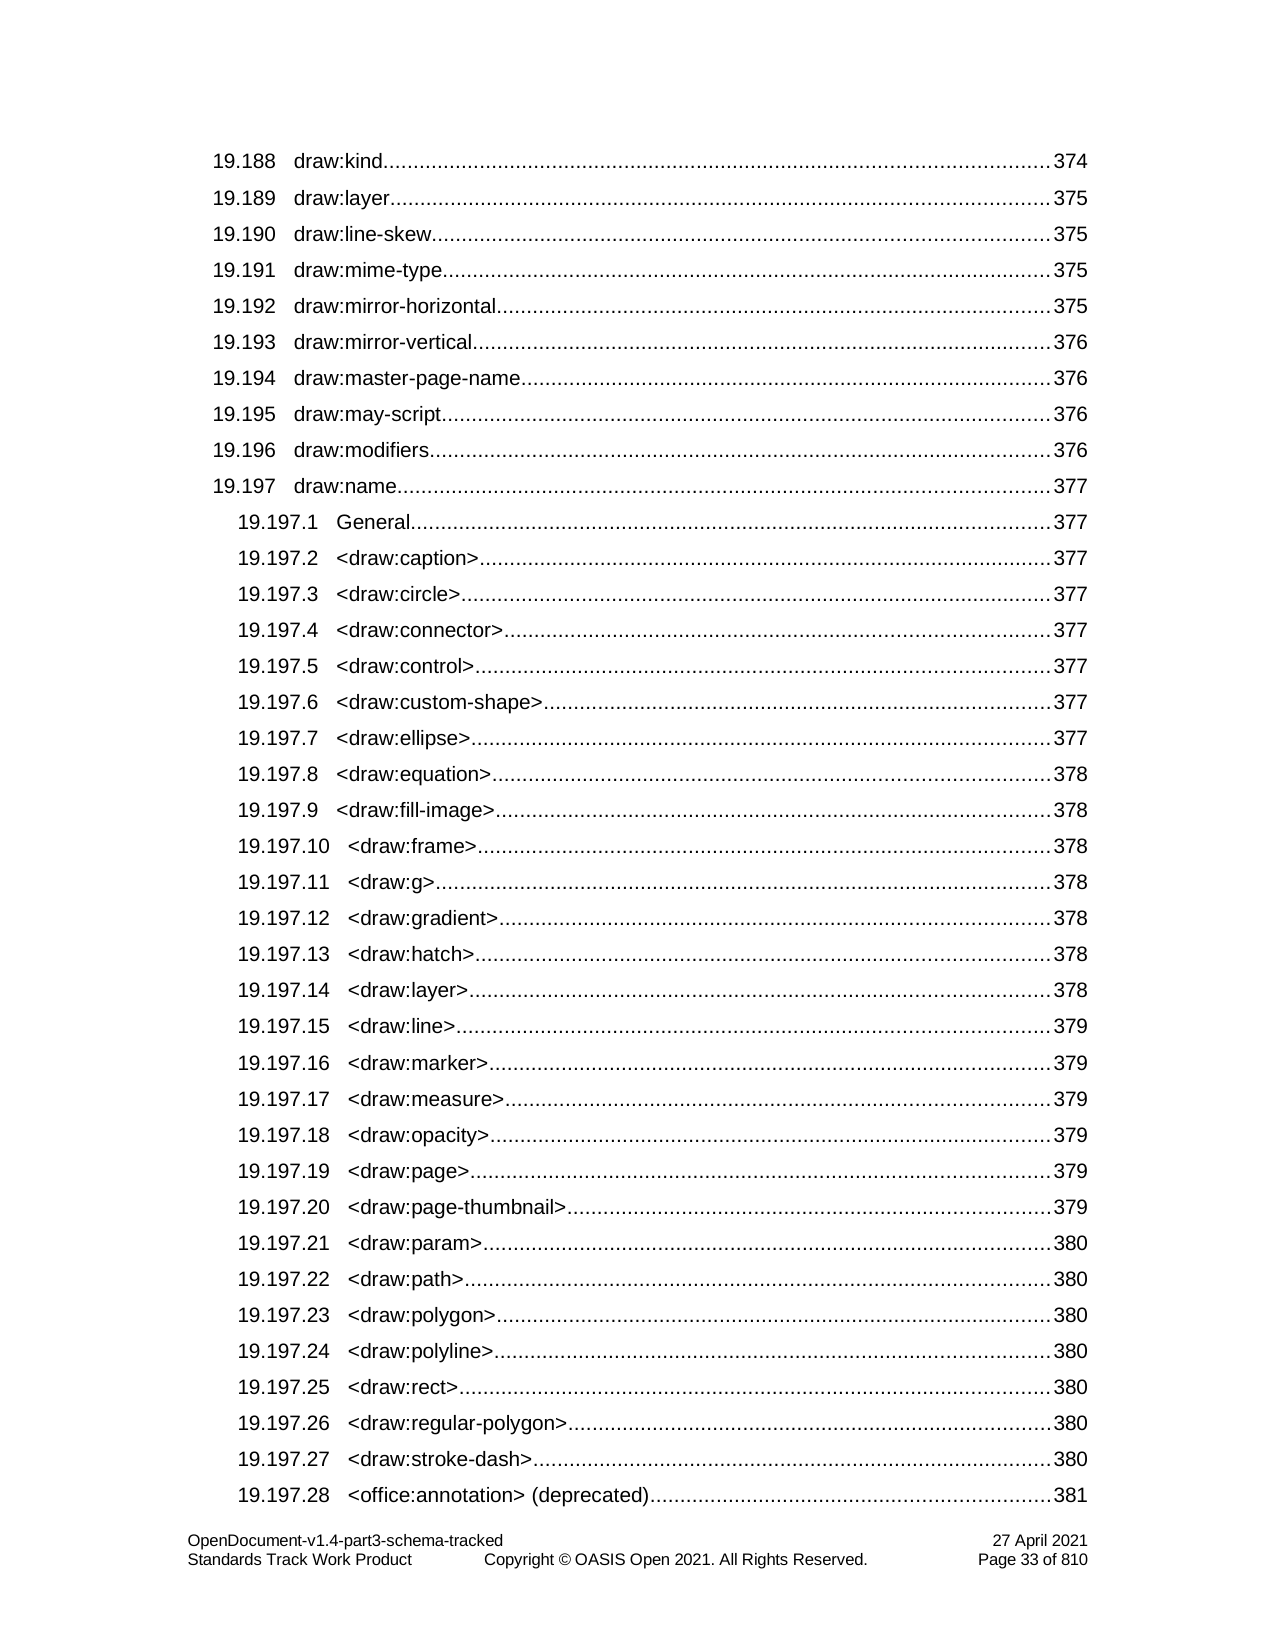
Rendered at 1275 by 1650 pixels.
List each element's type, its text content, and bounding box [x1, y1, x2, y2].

text 19.197.8 <draw:equation> 378 [237, 763, 1088, 786]
text 19.197.9 <draw:fill-image> 378 [237, 799, 1088, 822]
text 19.197.21 <draw:param> 380 [237, 1231, 1088, 1255]
text 19.197.6 <draw:custom-shape> 377 [237, 691, 1088, 714]
text 19.197.26 <draw:regular-polygon> 380 [237, 1411, 1088, 1435]
text 19.197 draw:name 377 [212, 474, 1088, 498]
text 19.197.12 <draw:gradient> 378 [237, 907, 1088, 930]
text 19.197.20 <draw:page-thumbnail> 379 [237, 1195, 1088, 1219]
text 19.197.27 <draw:stroke-dash> 380 [237, 1447, 1088, 1471]
text 19.189 draw:layer 375 [212, 186, 1088, 209]
text 19.193 draw:mirror-vertical 376 [212, 330, 1088, 354]
text 19.197.4 <draw:connector> 377 [237, 618, 1088, 642]
text 19.192 draw:mirror-horizontal 375 [212, 294, 1088, 318]
text 19.190 draw:line-skew 375 [212, 222, 1088, 246]
text 19.197.22 <draw:path> 380 [237, 1267, 1088, 1291]
text 19.197.19 <draw:page> 379 [237, 1159, 1088, 1183]
text 19.197.1 General 377 [237, 510, 1088, 534]
text 19.197.18 <draw:opacity> 379 [237, 1123, 1088, 1147]
text 19.197.28 <office:annotation> (deprecated) 381 [237, 1483, 1088, 1507]
text 19.197.13 <draw:hatch> 378 [237, 943, 1088, 966]
text 19.188 draw:kind 374 [212, 150, 1088, 173]
text 19.197.17 <draw:measure> 379 [237, 1087, 1088, 1111]
text 19.197.25 <draw:rect> 380 [237, 1375, 1088, 1399]
text 19.197.3 <draw:circle> 377 [237, 582, 1088, 606]
text 19.197.2 <draw:caption> 377 [237, 546, 1088, 570]
text 19.197.16 <draw:marker> 379 [237, 1051, 1088, 1074]
text 19.197.15 <draw:line> 379 [237, 1015, 1088, 1038]
text 19.197.24 <draw:polyline> 380 [237, 1339, 1088, 1363]
text 19.197.7 <draw:ellipse> 377 [237, 727, 1088, 750]
text 19.196 draw:modifiers 376 [212, 438, 1088, 462]
text 19.197.10 <draw:frame> 378 [237, 835, 1088, 858]
text 19.197.14 <draw:layer> 378 [237, 979, 1088, 1002]
text 19.195 draw:may-script 376 [212, 402, 1088, 426]
text 19.191 draw:mime-type 375 [212, 258, 1088, 282]
text 19.194 draw:master-page-name 376 [212, 366, 1088, 390]
text 19.197.11 <draw:g> 378 [237, 871, 1088, 894]
text 19.197.5 <draw:control> 377 [237, 654, 1088, 678]
text 19.197.23 <draw:polygon> 380 [237, 1303, 1088, 1327]
